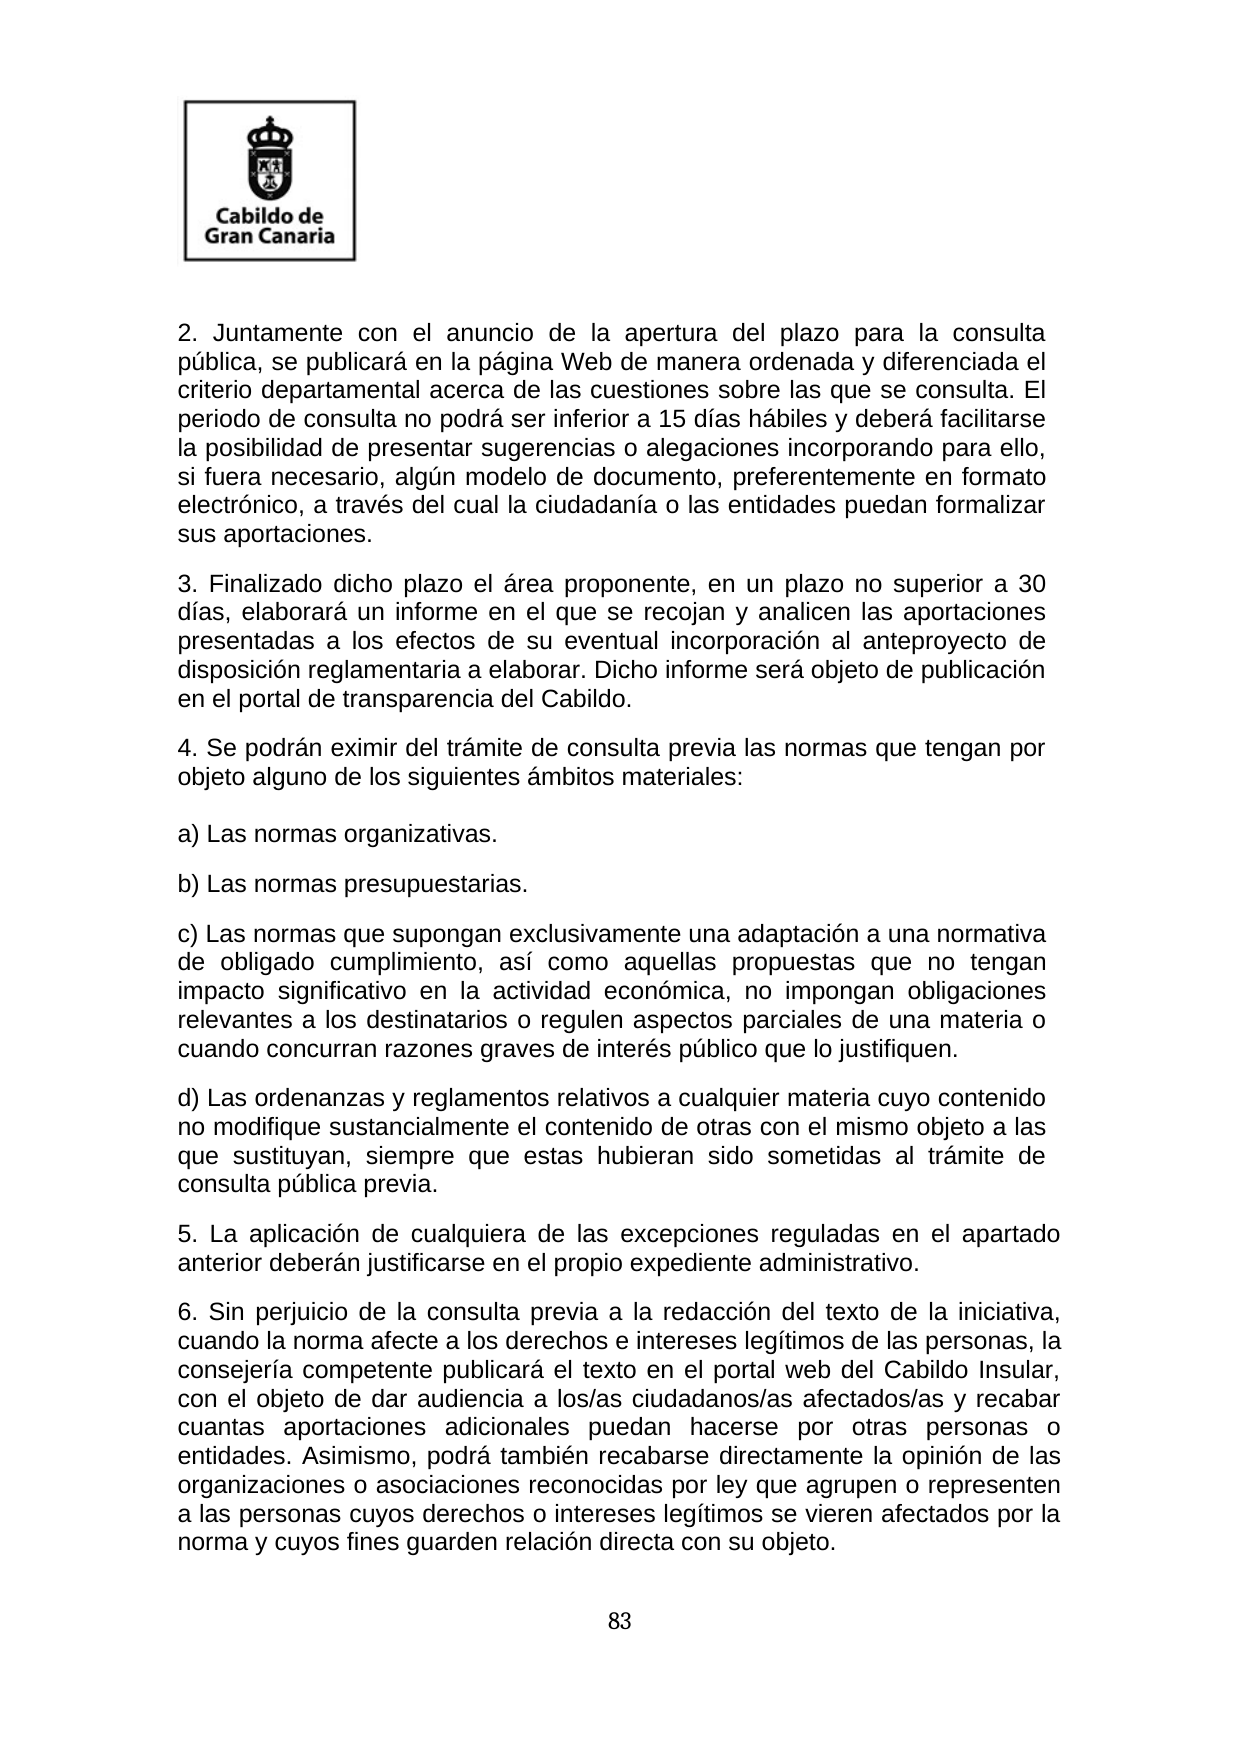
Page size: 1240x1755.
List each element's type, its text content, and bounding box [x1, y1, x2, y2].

text 2. Juntamente con el anuncio de la apertura del plazo para la consulta pública, se publicará en la página Web de manera ordenada y diferenciada el criterio departamental acerca de las cuestiones sobre las que se consulta. El periodo de consulta no podrá ser inferior a 15 días hábiles y deberá facilitarse la posibilidad de presentar sugerencias o alegaciones incorporando para ello, si fuera necesario, algún modelo de documento, preferentemente en formato electrónico, a través del cual la ciudadanía o las entidades puedan formalizar sus aportaciones. [177, 318, 1048, 548]
text 4. Se podrán eximir del trámite de consulta previa las normas que tengan por objeto alguno de los siguientes ámbitos materiales: [177, 733, 1048, 791]
text 3. Finalizado dicho plazo el área proponente, en un plazo no superior a 30 días, elaborará un informe en el que se recojan y analicen las aportaciones presentadas a los efectos de su eventual incorporación al anteproyecto de disposición reglamentaria a elaborar. Dicho informe será objeto de publicación en el portal de transparencia del Cabildo. [177, 568, 1048, 712]
text 5. La aplicación de cualquiera de las excepciones reguladas en el apartado anterior deberán justificarse en el propio expediente administrativo. [177, 1219, 1062, 1276]
text b) Las normas presupuestarias. [177, 869, 1048, 898]
text 6. Sin perjuicio de la consulta previa a la redacción del texto de la iniciativa, cuando la norma afecte a los derechos e intereses legítimos de las personas, la consejería competente publicará el texto en el portal web del Cabildo Insular, con el objeto de dar audiencia a los/as ciudadanos/as afectados/as y recabar cuantas aportaciones adicionales puedan hacerse por otras personas o entidades. Asimismo, podrá también recabarse directamente la opinión de las organizaciones o asociaciones reconocidas por ley que agrupen o representen a las personas cuyos derechos o intereses legítimos se vieren afectados por la norma y cuyos fines guarden relación directa con su objeto. [177, 1297, 1062, 1556]
text d) Las ordenanzas y reglamentos relativos a cualquier materia cuyo contenido no modifique sustancialmente el contenido de otras con el mismo objeto a las que sustituyan, siempre que estas hubieran sido sometidas al trámite de consulta pública previa. [177, 1083, 1048, 1198]
text a) Las normas organizativas. [177, 819, 1048, 848]
text c) Las normas que supongan exclusivamente una adaptación a una normativa de obligado cumplimiento, así como aquellas propuestas que no tengan impacto significativo en la actividad económica, no impongan obligaciones relevantes a los destinatarios o regulen aspectos parciales de una materia o cuando concurran razones graves de interés público que lo justifiquen. [177, 918, 1048, 1062]
